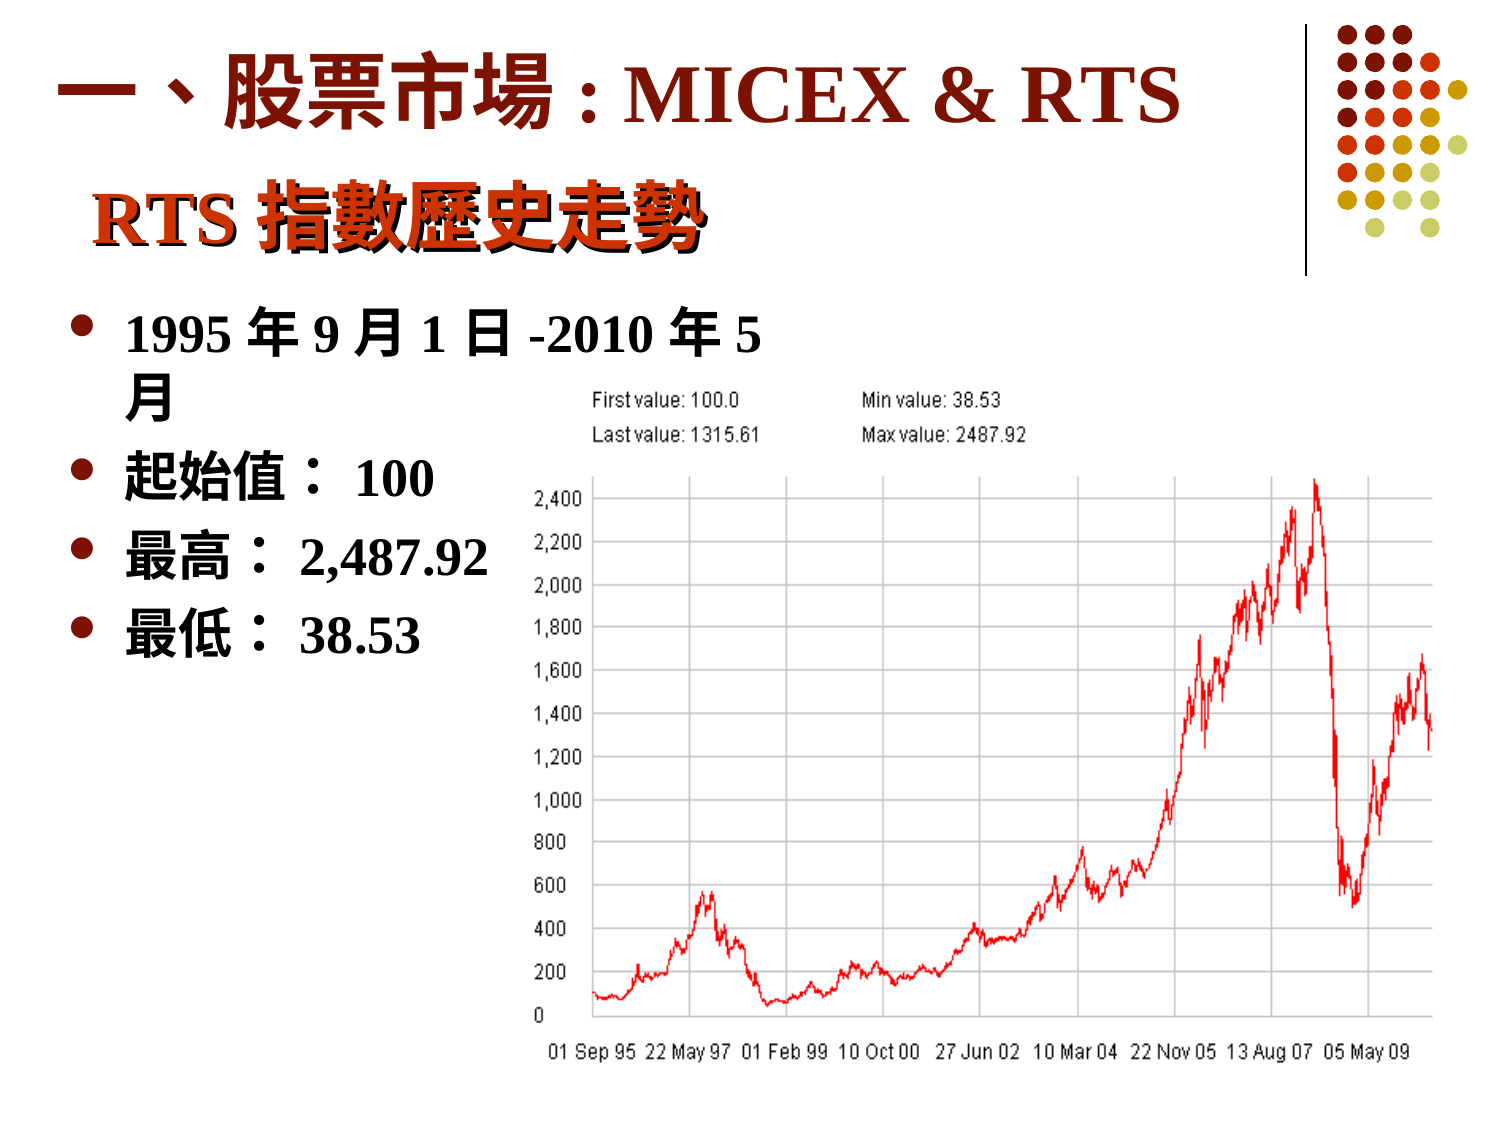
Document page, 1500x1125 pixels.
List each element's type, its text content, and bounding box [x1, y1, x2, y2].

list 1995年9月1日-2010年5月 起始值：100 最高：2,487.92 最低：38.53 [53, 290, 791, 1035]
picture [513, 373, 1447, 1083]
title RTS指數歷史走勢 [76, 160, 1315, 257]
text_box 一、股票市場: MICEX & RTS [41, 31, 1199, 147]
